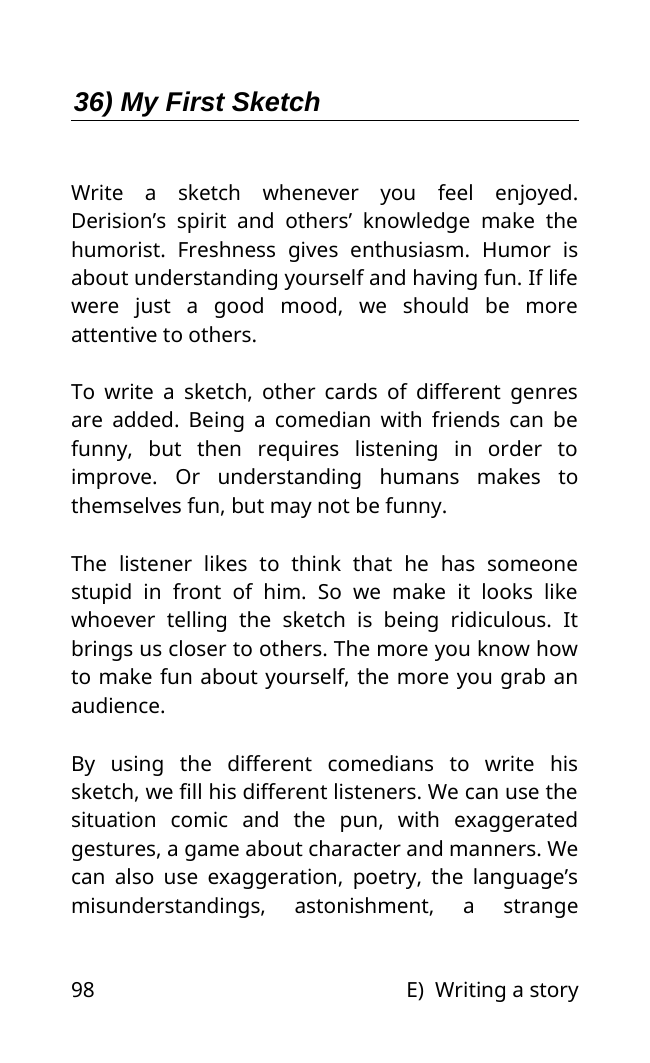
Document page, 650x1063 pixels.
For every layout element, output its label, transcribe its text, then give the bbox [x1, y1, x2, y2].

text To write a sketch, other cards of different genres are added. Being a comedian with friends can be funny, but then requires listening in order to improve. Or understanding humans makes to themselves fun, but may not be funny. [71, 377, 579, 519]
text By using the different comedians to write his sketch, we fill his different listeners. We can use the situation comic and the pun, with exaggerated gestures, a game about character and manners. We can also use exaggeration, poetry, the language’s misunderstandings, astonishment, a strange [71, 749, 579, 919]
subtitle My First Sketch [71, 84, 579, 120]
text Write a sketch whenever you feel enjoyed. Derision’s spirit and others’ knowledge make the humorist. Freshness gives enthusiasm. Humor is about understanding yourself and having fun. If life were just a good mood, we should be more attentive to others. [71, 178, 579, 348]
text The listener likes to think that he has someone stupid in front of him. So we make it looks like whoever telling the sketch is being ridiculous. It brings us closer to others. The more you know how to make fun about yourself, the more you grab an audience. [71, 549, 579, 719]
